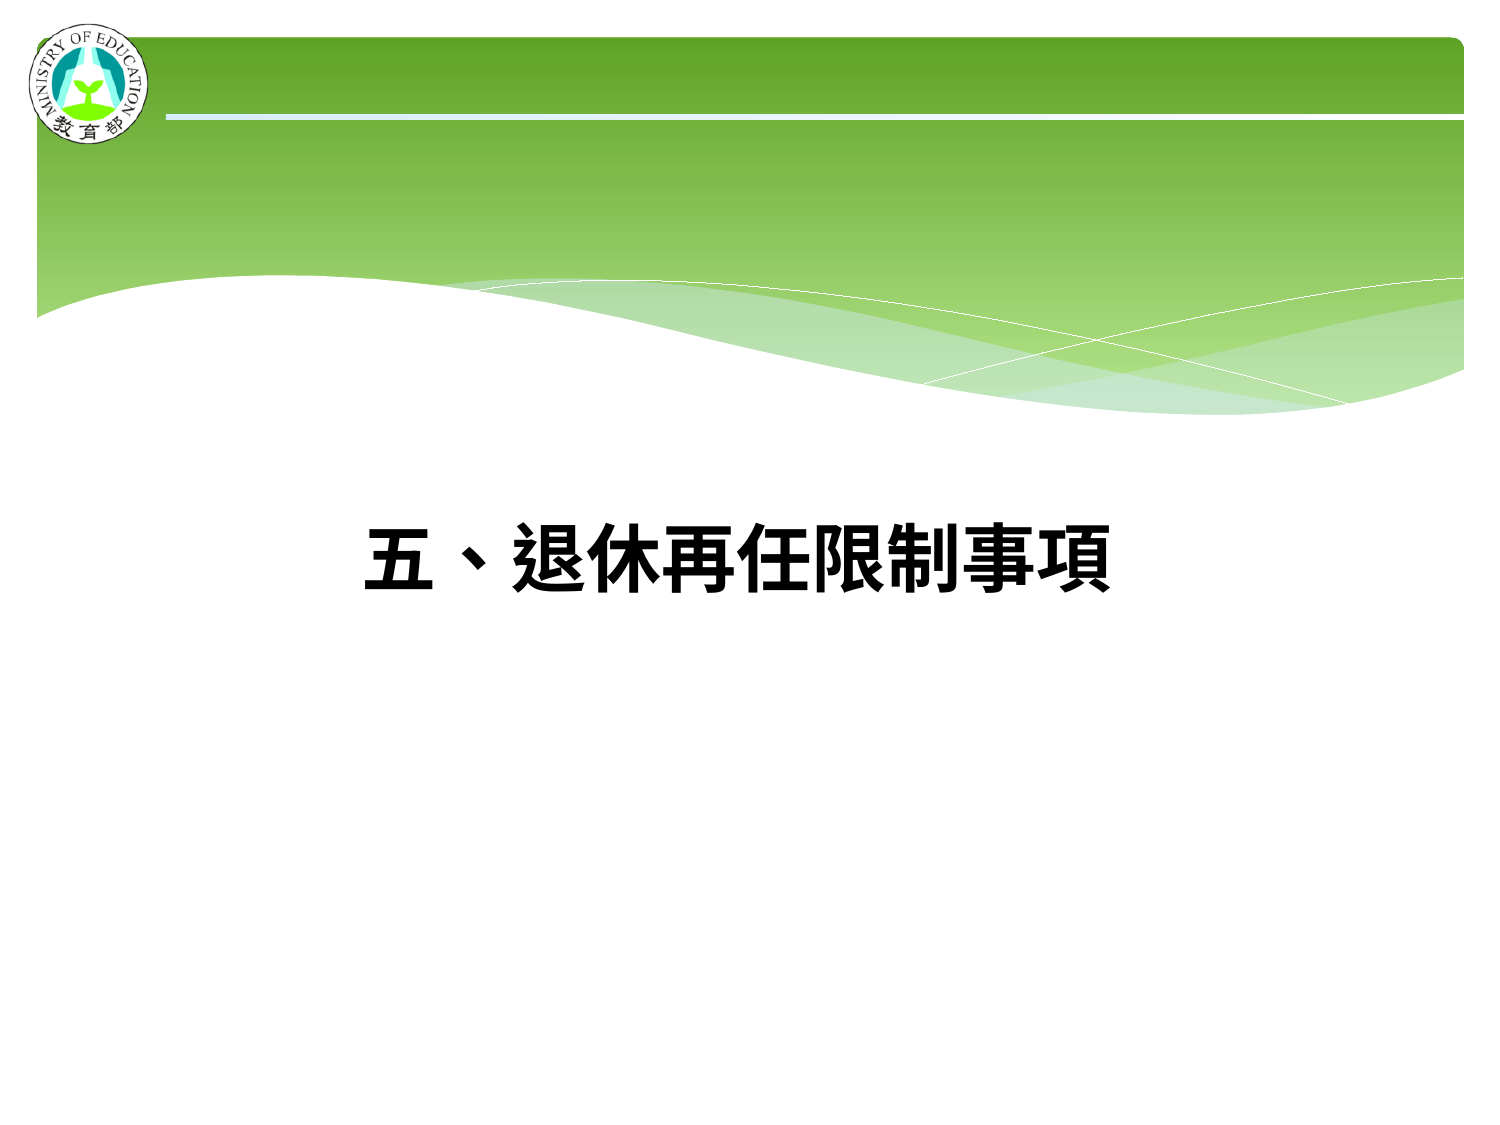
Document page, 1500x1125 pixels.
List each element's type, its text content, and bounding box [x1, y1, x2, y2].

title [75, 55, 1425, 261]
picture [27, 22, 149, 145]
list 五、退休再任限制事項 [346, 503, 1154, 627]
